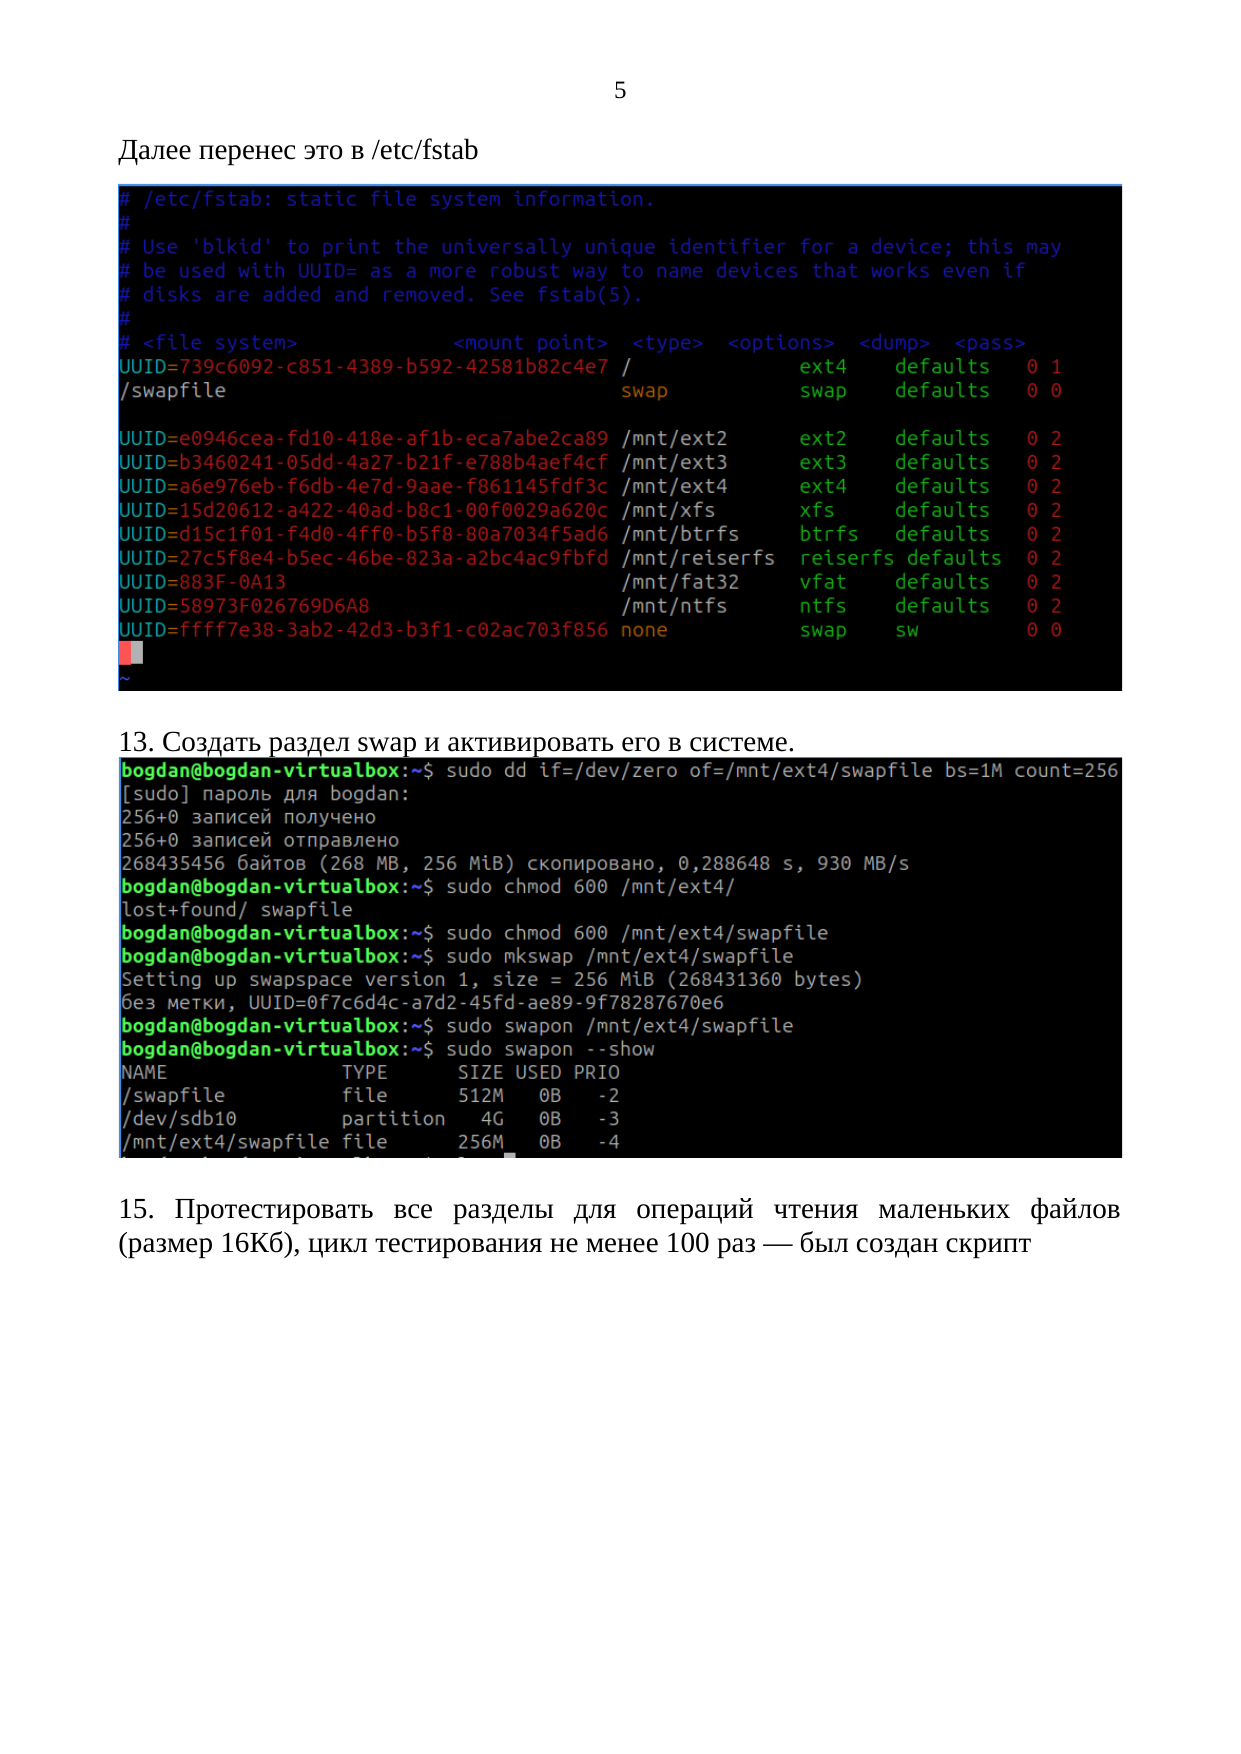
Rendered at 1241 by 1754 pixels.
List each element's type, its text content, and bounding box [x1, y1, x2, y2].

text Далее перенес это в /etc/fstab [118, 132, 1122, 166]
picture [118, 183, 1123, 691]
text 15. Протестировать все разделы для операций чтения маленьких файлов (размер 16Кб), цикл тестирования не менее 100 раз — был создан скрипт [118, 1191, 1122, 1258]
text 13. Создать раздел swap и активировать его в системе. [118, 724, 1122, 757]
picture [118, 757, 1123, 1158]
